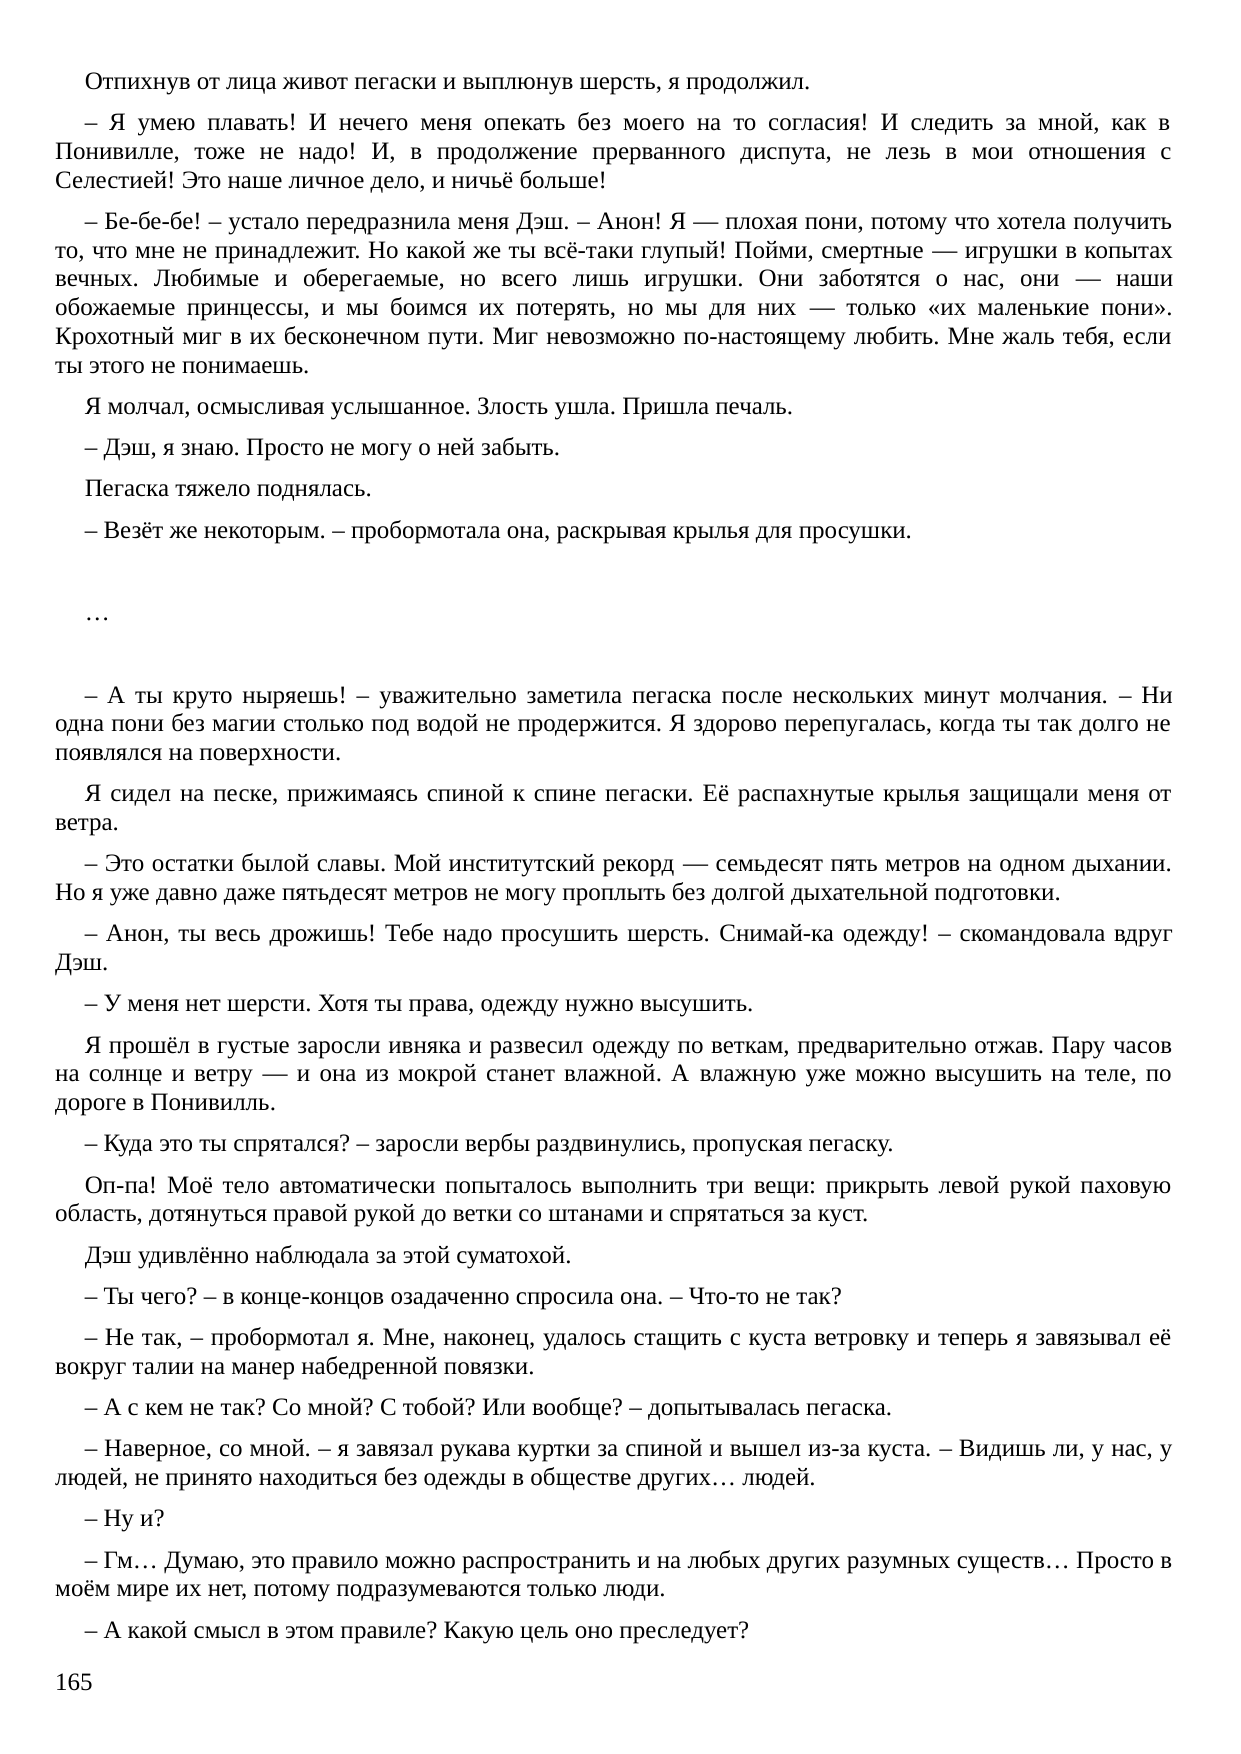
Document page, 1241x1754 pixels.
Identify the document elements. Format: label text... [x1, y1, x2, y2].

text – Я умею плавать! И нечего меня опекать без моего на то согласия! И следить за мной, как в Понивилле, тоже не надо! И, в продолжение прерванного диспута, не лезь в мои отношения с Селестией! Это наше личное дело, и ничьё больше! [55, 107, 1173, 193]
text Пегаска тяжело поднялась. [55, 473, 1173, 502]
text – Наверное, со мной. – я завязал рукава куртки за спиной и вышел из-за куста. – Видишь ли, у нас, у людей, не принято находиться без одежды в обществе других… людей. [55, 1433, 1173, 1491]
text – Гм… Думаю, это правило можно распространить и на любых других разумных существ… Просто в моём мире их нет, потому подразумеваются только люди. [55, 1545, 1173, 1602]
text – Куда это ты спрятался? – заросли вербы раздвинулись, пропуская пегаску. [55, 1128, 1173, 1157]
text – Ты чего? – в конце-концов озадаченно спросила она. – Что-то не так? [55, 1281, 1173, 1310]
text – Не так, – пробормотал я. Мне, наконец, удалось стащить с куста ветровку и теперь я завязывал её вокруг талии на манер набедренной повязки. [55, 1322, 1173, 1380]
text – А ты круто ныряешь! – уважительно заметила пегаска после нескольких минут молчания. – Ни одна пони без магии столько под водой не продержится. Я здорово перепугалась, когда ты так долго не появлялся на поверхности. [55, 680, 1173, 766]
text – Ну и? [55, 1503, 1173, 1532]
text Оп-па! Моё тело автоматически попыталось выполнить три вещи: прикрыть левой рукой паховую область, дотянуться правой рукой до ветки со штанами и спрятаться за куст. [55, 1170, 1173, 1227]
text – Везёт же некоторым. – пробормотала она, раскрывая крылья для просушки. [55, 515, 1173, 543]
text – У меня нет шерсти. Хотя ты права, одежду нужно высушить. [55, 988, 1173, 1017]
text Дэш удивлённо наблюдала за этой суматохой. [55, 1240, 1173, 1268]
text Я прошёл в густые заросли ивняка и развесил одежду по веткам, предварительно отжав. Пару часов на солнце и ветру — и она из мокрой станет влажной. А влажную уже можно высушить на теле, по дороге в Понивилль. [55, 1030, 1173, 1116]
text – А с кем не так? Со мной? С тобой? Или вообще? – допытывалась пегаска. [55, 1392, 1173, 1421]
text Отпихнув от лица живот пегаски и выплюнув шерсть, я продолжил. [55, 66, 1173, 95]
text Я сидел на песке, прижимаясь спиной к спине пегаски. Её распахнутые крылья защищали меня от ветра. [55, 778, 1173, 836]
text – Дэш, я знаю. Просто не могу о ней забыть. [55, 432, 1173, 461]
text – Анон, ты весь дрожишь! Тебе надо просушить шерсть. Снимай-ка одежду! – скомандовала вдруг Дэш. [55, 918, 1173, 976]
text … [55, 597, 1173, 626]
text – Это остатки былой славы. Мой институтский рекорд — семьдесят пять метров на одном дыхании. Но я уже давно даже пятьдесят метров не могу проплыть без долгой дыхательной подготовки. [55, 848, 1173, 906]
text – Бе-бе-бе! – устало передразнила меня Дэш. – Анон! Я — плохая пони, потому что хотела получить то, что мне не принадлежит. Но какой же ты всё-таки глупый! Пойми, смертные — игрушки в копытах вечных. Любимые и оберегаемые, но всего лишь игрушки. Они заботятся о нас, они — наши обожаемые принцессы, и мы боимся их потерять, но мы для них — только «их маленькие пони». Крохотный миг в их бесконечном пути. Миг невозможно по-настоящему любить. Мне жаль тебя, если ты этого не понимаешь. [55, 206, 1173, 378]
text Я молчал, осмысливая услышанное. Злость ушла. Пришла печаль. [55, 391, 1173, 420]
text – А какой смысл в этом правиле? Какую цель оно преследует? [55, 1615, 1173, 1643]
